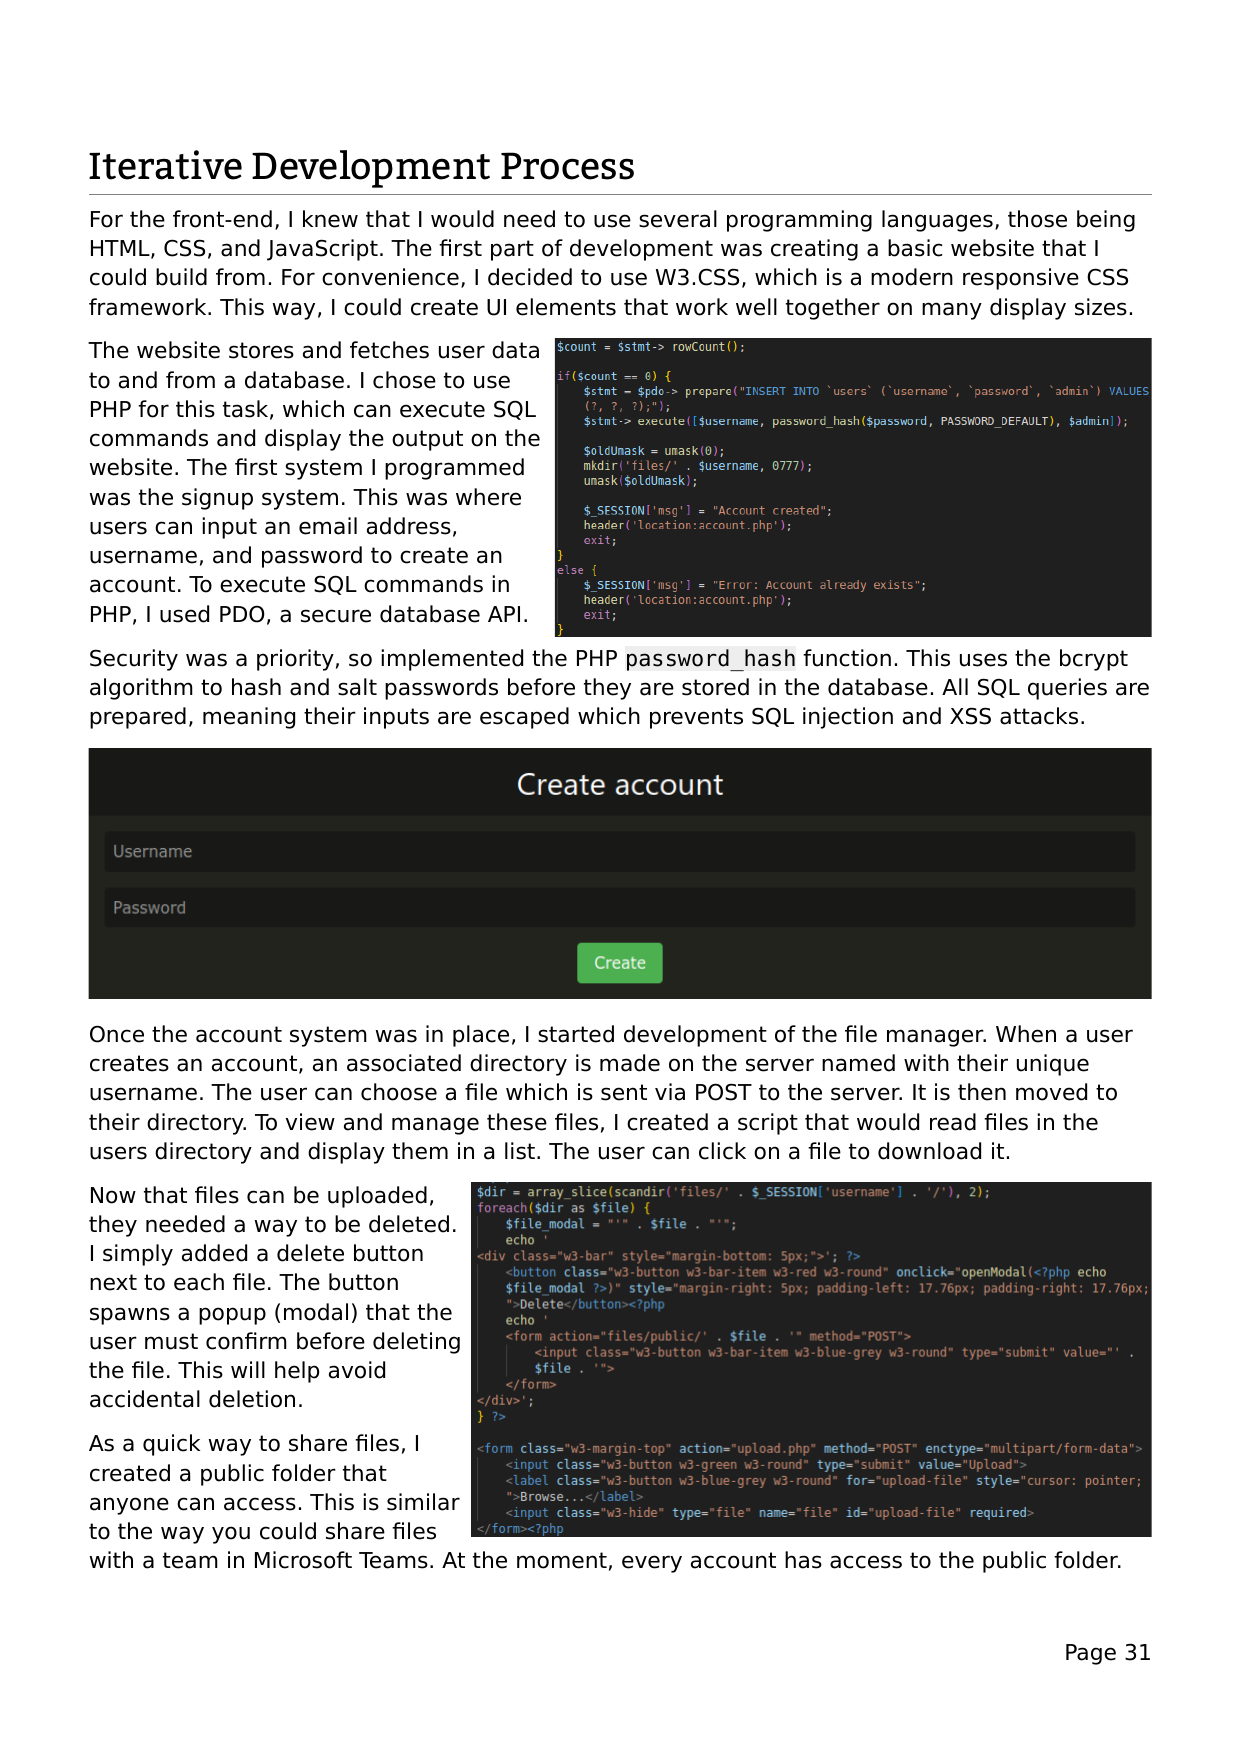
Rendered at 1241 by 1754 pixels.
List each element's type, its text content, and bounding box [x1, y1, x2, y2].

picture [471, 1182, 1152, 1537]
text Security was a priority, so implemented the PHP password_hash function. This uses the bcrypt algorithm to hash and salt passwords before they are stored in the database. All SQL queries are prepared, meaning their inputs are escaped which prevents SQL injection and XSS attacks. [88, 646, 1152, 730]
text As a quick way to share files, I created a public folder that anyone can access. This is similar to the way you could share files with a team in Microsoft Teams. At the moment, every account has access to the public folder. [88, 1431, 1152, 1574]
text Once the account system was in place, I started development of the file manager. When a user creates an account, an associated directory is made on the server named with their unique username. The user can choose a file which is sent via POST to the server. It is then moved to their directory. To view and manage these files, I created a script that would read files in the users directory and display them in a list. The user can click on a file to download it. [88, 1022, 1152, 1164]
picture [554, 338, 1152, 637]
text Now that files can be uploaded, they needed a way to be deleted. I simply added a delete button next to each file. The button spawns a popup (modal) that the user must confirm before deleting the file. This will help avoid accidental deletion. [88, 1183, 471, 1413]
subtitle Iterative Development Process [88, 143, 1152, 194]
text The website stores and fetches user data to and from a database. I chose to use PHP for this task, which can execute SQL commands and display the output on the website. The first system I programmed was the signup system. This was where users can input an email address, username, and password to create an account. To execute SQL commands in PHP, I used PDO, a secure database API. [88, 338, 554, 627]
text For the front-end, I knew that I would need to use several programming languages, those being HTML, CSS, and JavaScript. The first part of development was creating a basic website that I could build from. For convenience, I decided to use W3.CSS, which is a modern responsive CSS framework. This way, I could create UI elements that work well together on many display sizes. [88, 207, 1152, 320]
picture [88, 748, 1152, 999]
